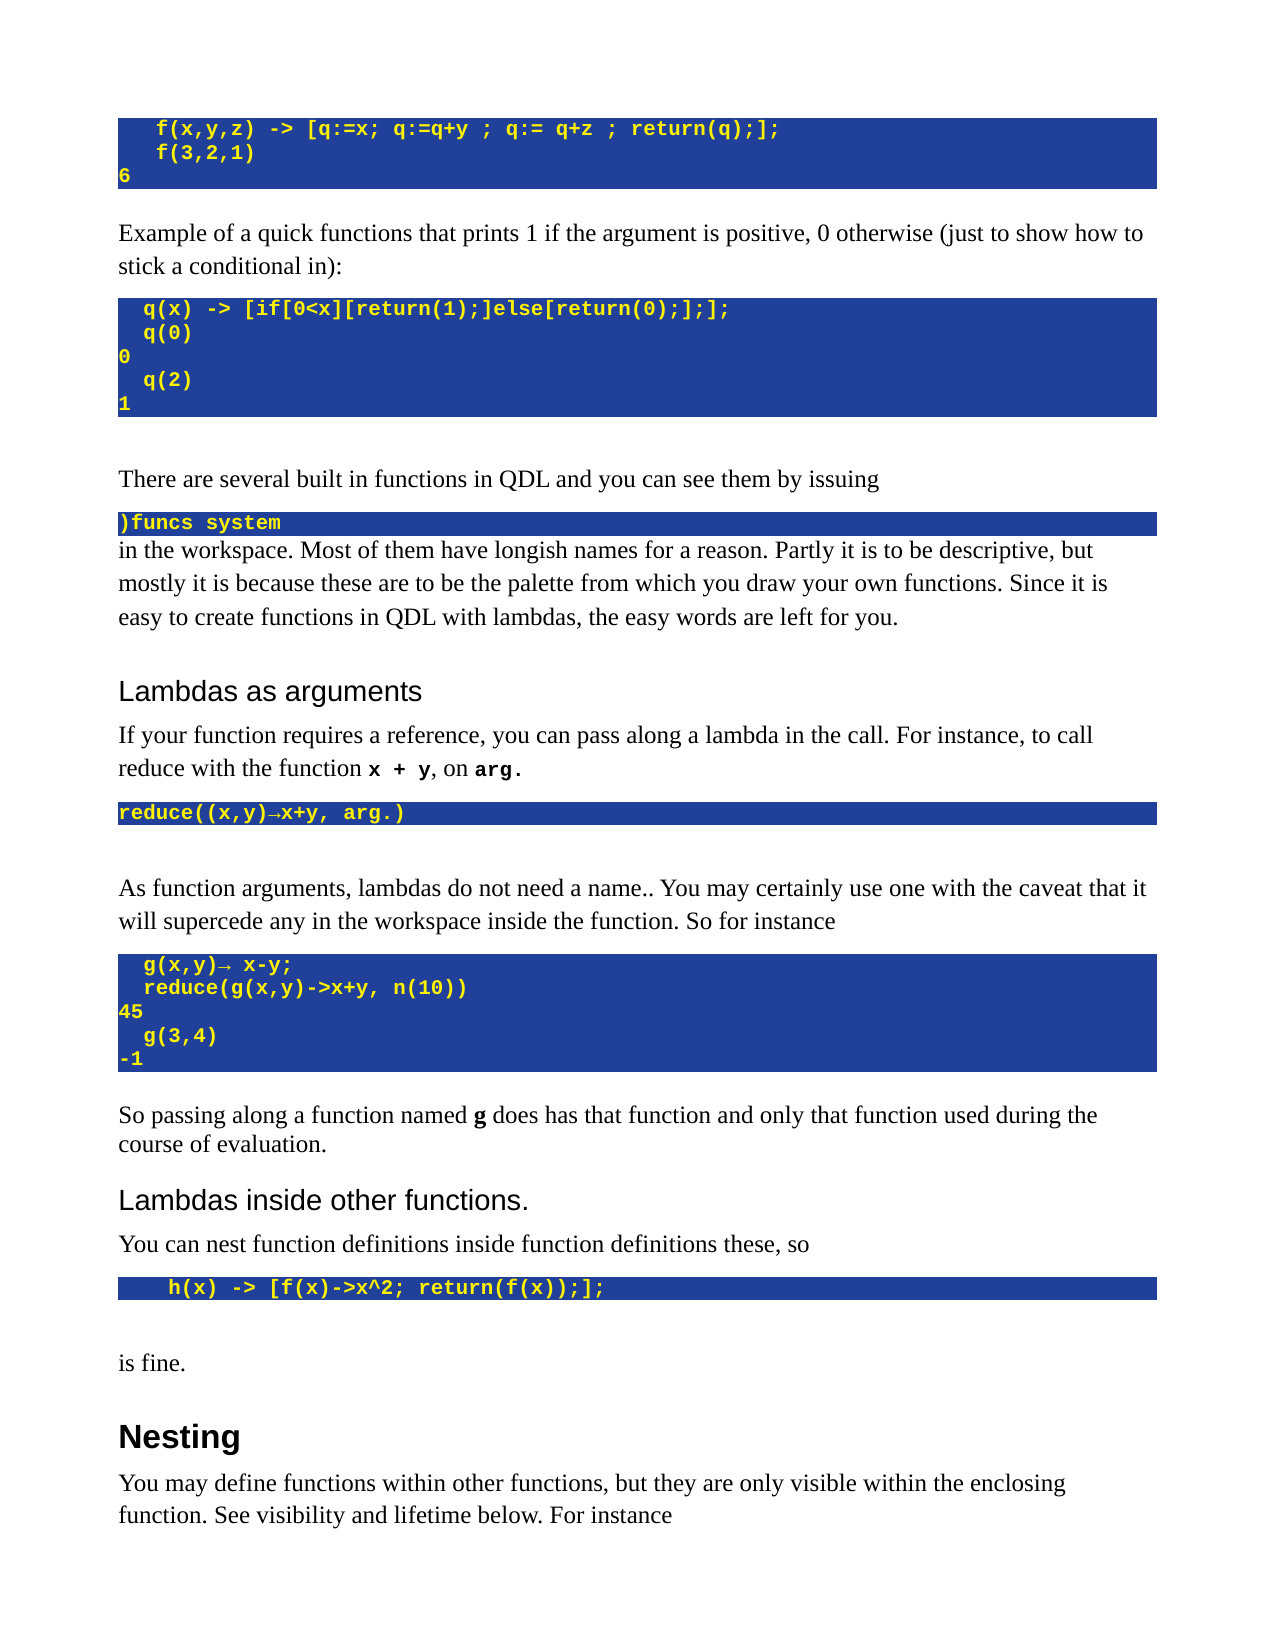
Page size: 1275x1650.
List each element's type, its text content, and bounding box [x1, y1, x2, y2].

text If your function requires a reference, you can pass along a lambda in the call. For instance, to call reduce with the function x + y, on arg. [118, 720, 1157, 783]
subtitle Nesting [118, 1416, 1157, 1455]
text g(3,4) [118, 1024, 1157, 1048]
text q(x) -> [if[0<x][return(1);]else[return(0);];]; [118, 298, 1157, 322]
text f(x,y,z) -> [q:=x; q:=q+y ; q:= q+z ; return(q);]; [118, 118, 1157, 142]
text -1 [118, 1048, 1157, 1072]
text Example of a quick functions that prints 1 if the argument is positive, 0 otherwise (just to show how to stick a conditional in): [118, 218, 1157, 279]
text reduce(g(x,y)->x+y, n(10)) [118, 977, 1157, 1001]
text h(x) -> [f(x)->x^2; return(f(x));]; [118, 1277, 1157, 1300]
text So passing along a function named g does has that function and only that function used during the course of evaluation. [118, 1101, 1157, 1158]
text f(3,2,1) [118, 142, 1157, 165]
subtitle Lambdas inside other functions. [118, 1183, 1157, 1217]
subtitle Lambdas as arguments [118, 674, 1157, 708]
text g(x,y)→ x-y; [118, 954, 1157, 977]
text 1 [118, 393, 1157, 417]
text 6 [118, 165, 1157, 189]
text As function arguments, lambdas do not need a name.. You may certainly use one with the caveat that it will supercede any in the workspace inside the function. So for instance [118, 873, 1157, 935]
text is fine. [118, 1348, 1157, 1377]
text 0 [118, 346, 1157, 369]
text q(0) [118, 322, 1157, 346]
text There are several built in functions in QDL and you can see them by issuing [118, 464, 1157, 493]
text You can nest function definitions inside function definitions these, so [118, 1229, 1157, 1258]
text in the workspace. Most of them have longish names for a reason. Partly it is to be descriptive, but mostly it is because these are to be the palette from which you draw your own functions. Since it is easy to create functions in QDL with lambdas, the easy words are left for you. [118, 536, 1157, 630]
text You may define functions within other functions, but they are only visible within the enclosing function. See visibility and lifetime below. For instance [118, 1468, 1157, 1529]
text )funcs system [118, 512, 1157, 536]
text reduce((x,y)→x+y, arg.) [118, 802, 1157, 825]
text 45 [118, 1001, 1157, 1024]
text q(2) [118, 369, 1157, 393]
